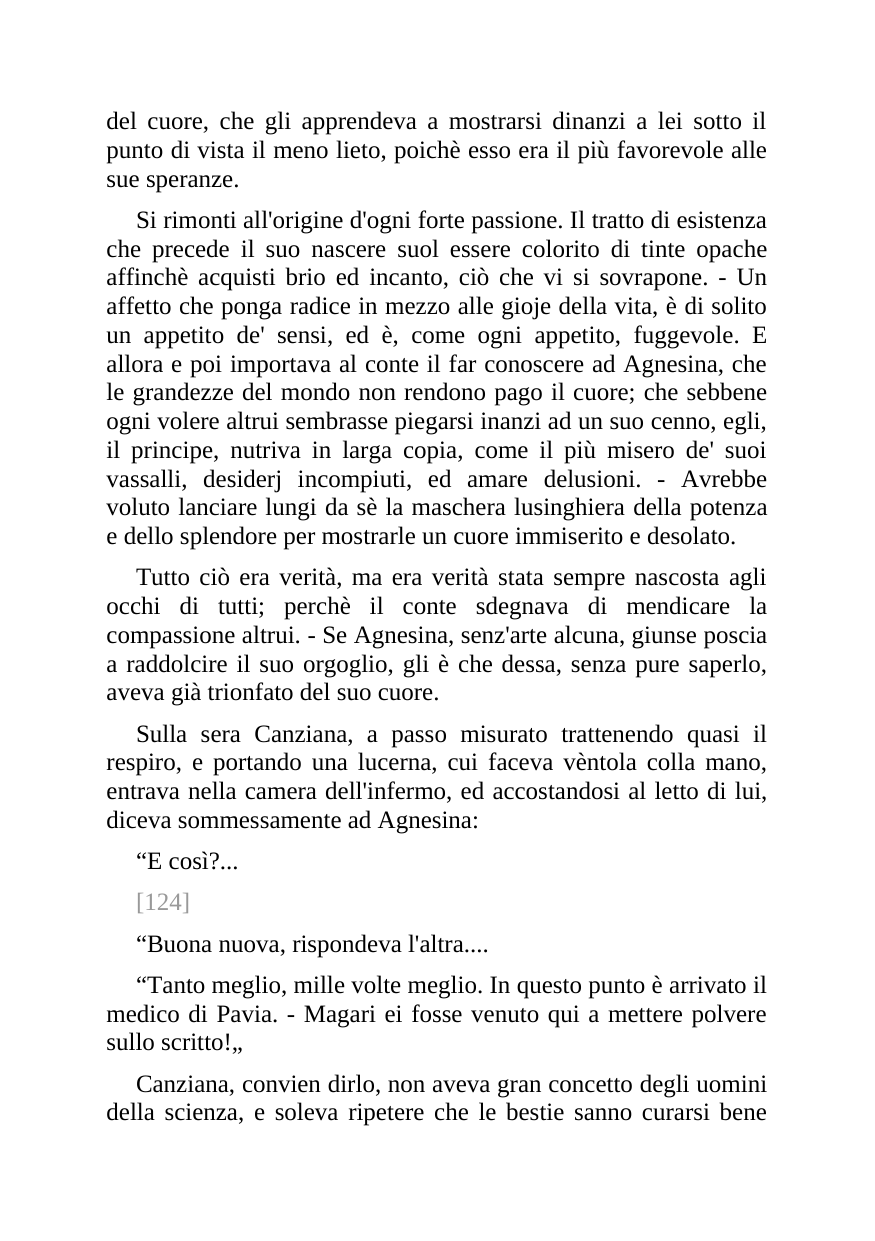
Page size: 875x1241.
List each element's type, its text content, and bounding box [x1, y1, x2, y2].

text Sulla sera Canziana, a passo misurato trattenendo quasi il respiro, e portando una lucerna, cui faceva vèntola colla mano, entrava nella camera dell'infermo, ed accostandosi al letto di lui, diceva sommessamente ad Agnesina: [106, 719, 768, 834]
text del cuore, che gli apprendeva a mostrarsi dinanzi a lei sotto il punto di vista il meno lieto, poichè esso era il più favorevole alle sue speranze. [106, 106, 768, 192]
text “Buona nuova, rispondeva l'altra.... [106, 929, 768, 957]
text Si rimonti all'origine d'ogni forte passione. Il tratto di esistenza che precede il suo nascere suol essere colorito di tinte opache affinchè acquisti brio ed incanto, ciò che vi si sovrapone. - Un affetto che ponga radice in mezzo alle gioje della vita, è di solito un appetito de' sensi, ed è, come ogni appetito, fuggevole. E allora e poi importava al conte il far conoscere ad Agnesina, che le grandezze del mondo non rendono pago il cuore; che sebbene ogni volere altrui sembrasse piegarsi inanzi ad un suo cenno, egli, il principe, nutriva in larga copia, come il più misero de' suoi vassalli, desiderj incompiuti, ed amare delusioni. - Avrebbe voluto lanciare lungi da sè la maschera lusinghiera della potenza e dello splendore per mostrarle un cuore immiserito e desolato. [106, 205, 768, 550]
text “E così?... [106, 846, 768, 875]
text Tutto ciò era verità, ma era verità stata sempre nascosta agli occhi di tutti; perchè il conte sdegnava di mendicare la compassione altrui. - Se Agnesina, senz'arte alcuna, giunse poscia a raddolcire il suo orgoglio, gli è che dessa, senza pure saperlo, aveva già trionfato del suo cuore. [106, 562, 768, 706]
text “Tanto meglio, mille volte meglio. In questo punto è arrivato il medico di Pavia. - Magari ei fosse venuto qui a mettere polvere sullo scritto!„ [106, 970, 768, 1056]
text Canziana, convien dirlo, non aveva gran concetto degli uomini della scienza, e soleva ripetere che le bestie sanno curarsi bene [106, 1069, 768, 1126]
text [124] [106, 887, 768, 916]
